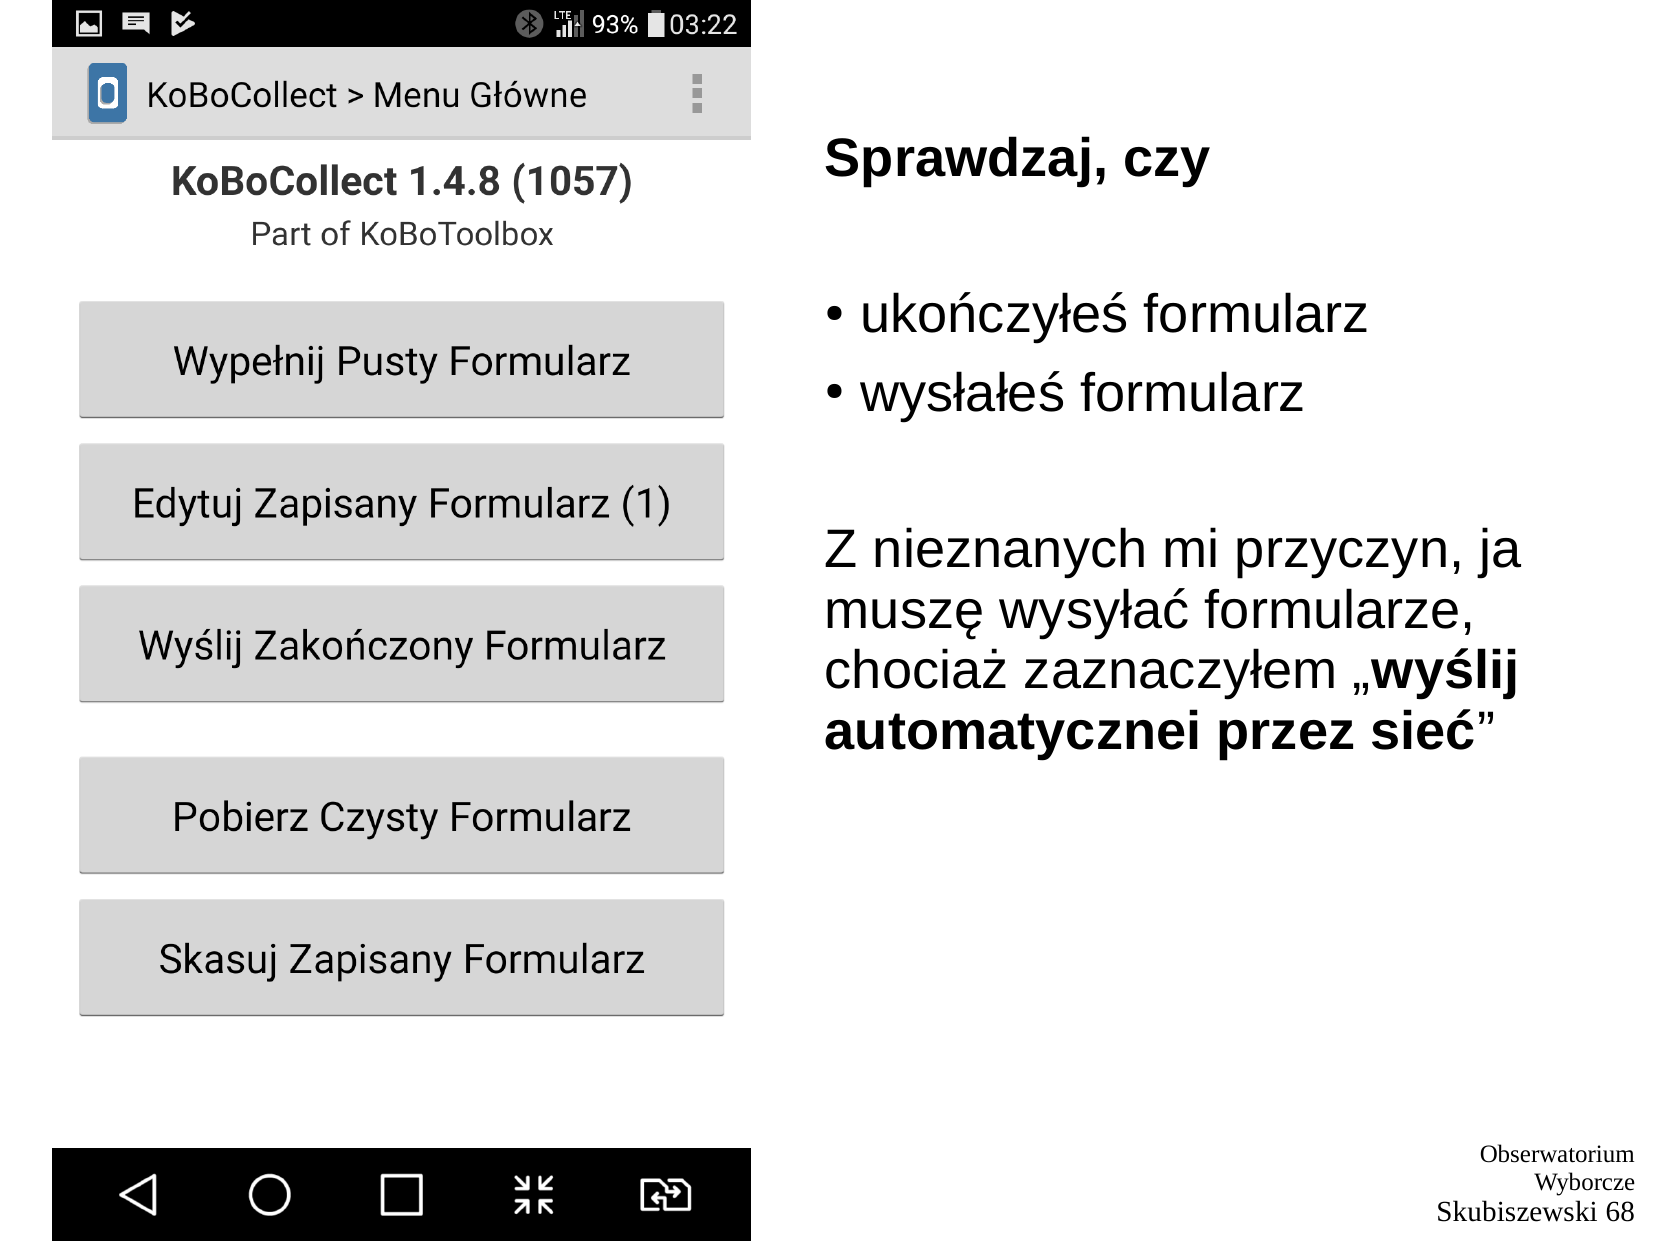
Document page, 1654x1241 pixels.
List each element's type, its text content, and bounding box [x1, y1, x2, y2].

picture [52, 0, 751, 1241]
text_box Sprawdzaj, czy ukończyłeś formularz wysłałeś formularz Z nieznanych mi przyczyn, ja muszę wysyłać formularze, chociaż zaznaczyłem „wyślij automatycznei przez sieć” [810, 120, 1561, 890]
